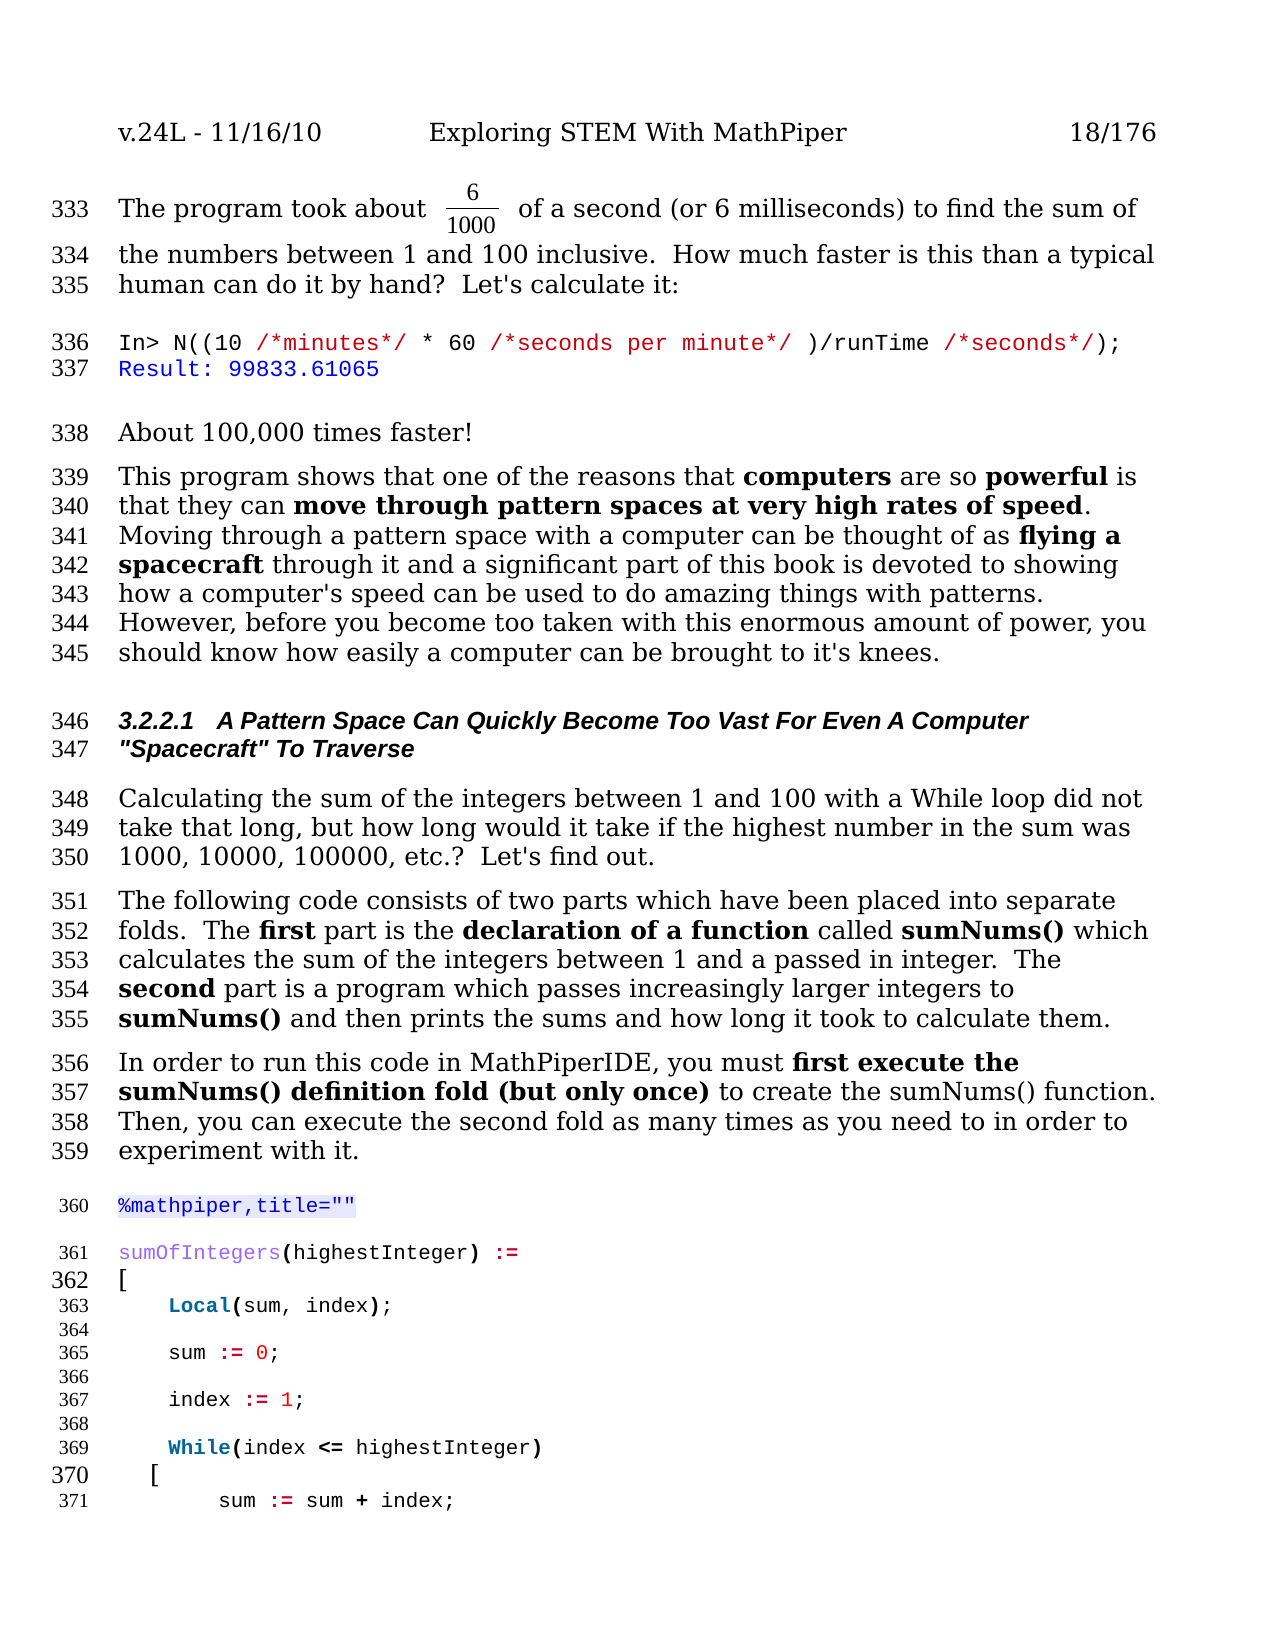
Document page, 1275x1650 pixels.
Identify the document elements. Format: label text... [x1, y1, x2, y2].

text Calculating the sum of the integers between 1 and 100 with a While loop did not take that long, but how long would it take if the highest number in the sum was 1000, 10000, 100000, etc.? Let's find out. [118, 784, 1157, 872]
text In order to run this code in MathPiperIDE, you must first execute the sumNums() definition fold (but only once) to create the sumNums() function. Then, you can execute the second fold as many times as you need to in order to experiment with it. [118, 1048, 1157, 1165]
text The program took aboutof a second (or 6 milliseconds) to find the sum of the numbers between 1 and 100 inclusive. How much faster is this than a typical human can do it by hand? Let's calculate it: [118, 177, 1157, 299]
text sumOfIntegers(highestInteger) := [118, 1242, 1157, 1266]
text About 100,000 times faster! [118, 418, 1157, 447]
text Result: 99833.61065 [118, 357, 1157, 383]
text [ [118, 1266, 1157, 1295]
text This program shows that one of the reasons that computers are so powerful is that they can move through pattern spaces at very high rates of speed. Moving through a pattern space with a computer can be thought of as flying a spacecraft through it and a significant part of this book is devoted to showing how a computer's speed can be used to do amazing things with patterns. However, before you become too taken with this enormous amount of power, you should know how easily a computer can be brought to it's knees. [118, 462, 1157, 667]
text In> N((10 /*minutes*/ * 60 /*seconds per minute*/ )/runTime /*seconds*/); [118, 331, 1157, 357]
text %mathpiper,title="" [118, 1195, 1157, 1218]
text While(index <= highestInteger) [118, 1437, 1157, 1460]
text index := 1; [118, 1389, 1157, 1413]
text Local(sum, index); [118, 1295, 1157, 1318]
subtitle A Pattern Space Can Quickly Become Too Vast For Even A Computer "Spacecraft" To Traverse [118, 706, 1157, 763]
text sum := 0; [118, 1342, 1157, 1366]
text sum := sum + index; [118, 1489, 1157, 1513]
text The following code consists of two parts which have been placed into separate folds. The first part is the declaration of a function called sumNums() which calculates the sum of the integers between 1 and a passed in integer. The second part is a program which passes increasingly larger integers to sumNums() and then prints the sums and how long it took to calculate them. [118, 887, 1157, 1033]
text [ [118, 1460, 1157, 1489]
